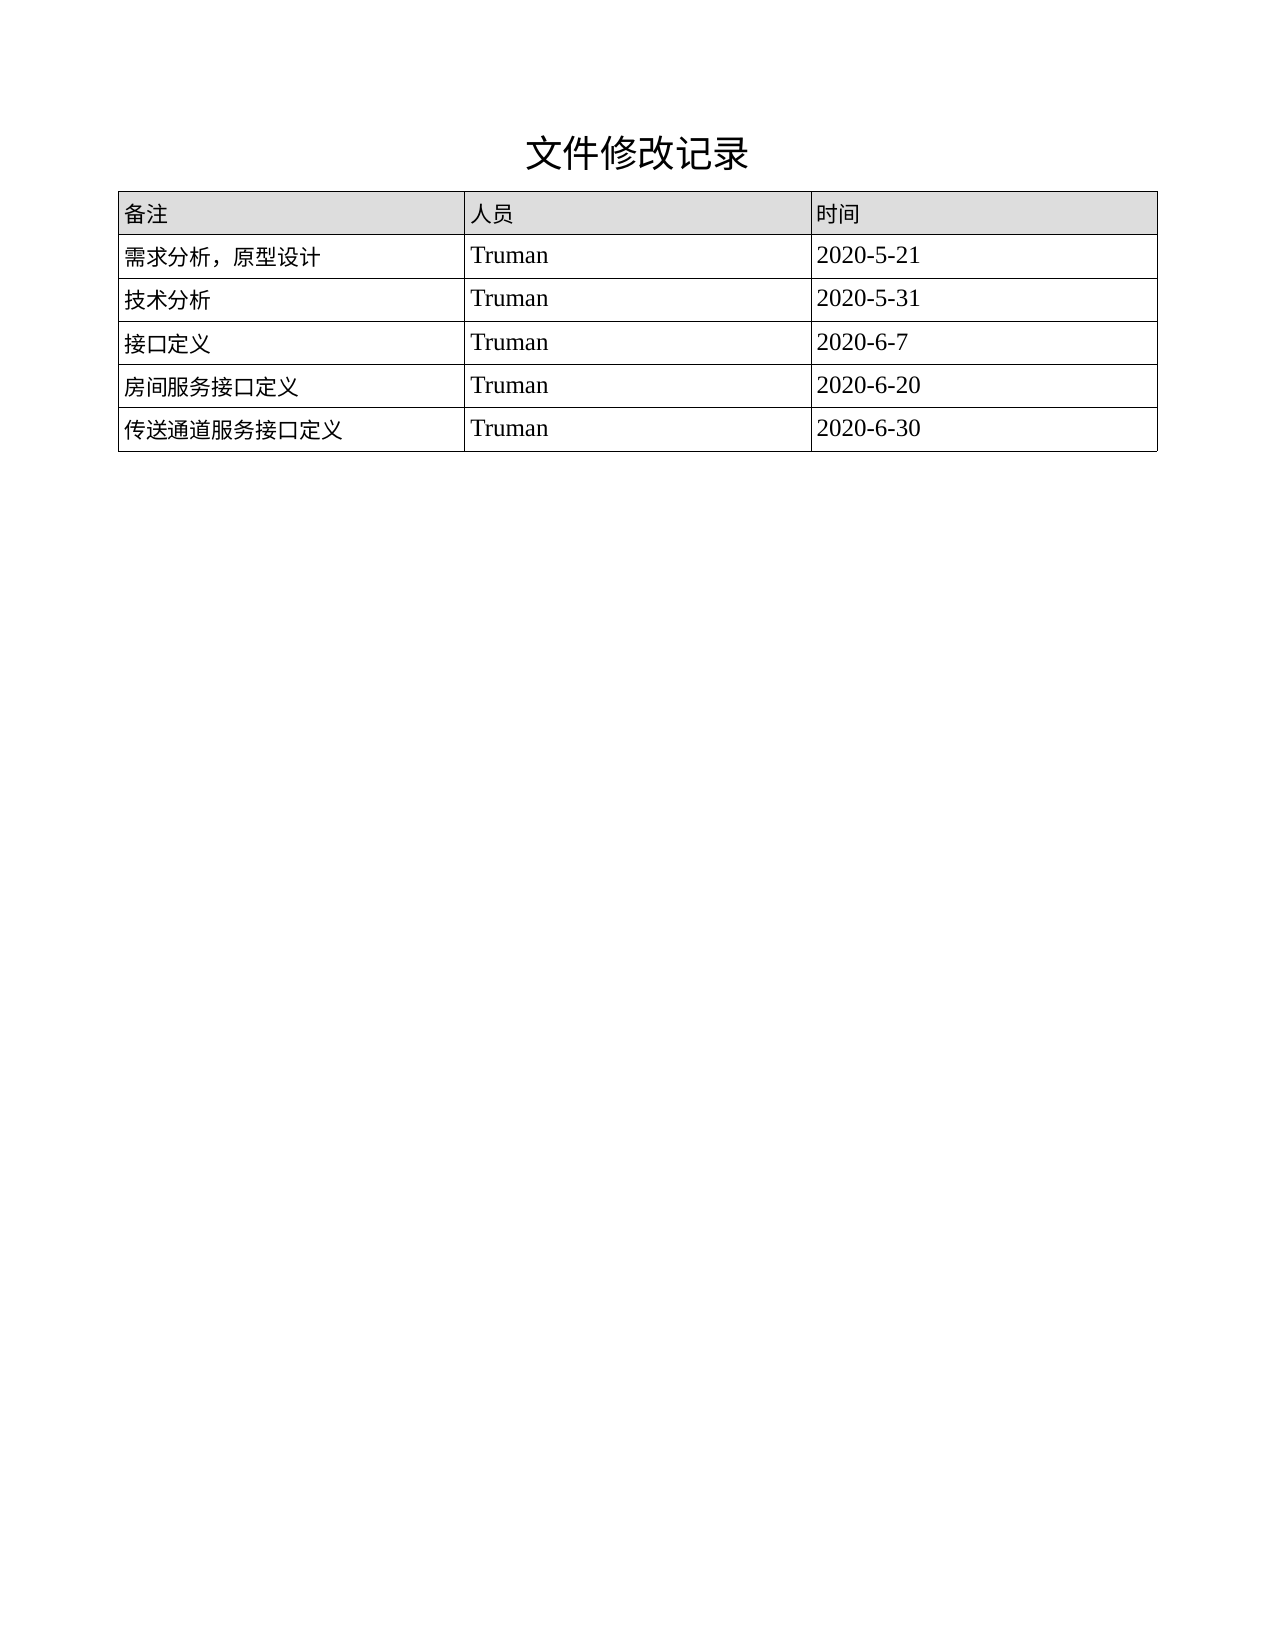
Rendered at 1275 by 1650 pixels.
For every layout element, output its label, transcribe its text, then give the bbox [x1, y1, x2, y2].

table_header 人员 [465, 192, 811, 234]
table_cell 需求分析，原型设计 [119, 235, 464, 278]
table_header 备注 [119, 192, 464, 234]
table_cell 2020-5-31 [812, 279, 1157, 321]
table_cell Truman [465, 408, 811, 451]
table_cell 2020-6-20 [812, 365, 1157, 407]
table_cell 2020-5-21 [812, 235, 1157, 278]
table_cell 2020-6-7 [812, 322, 1157, 364]
subtitle 文件修改记录 [118, 124, 1157, 179]
table_cell Truman [465, 322, 811, 364]
table_cell Truman [465, 279, 811, 321]
table_cell Truman [465, 235, 811, 278]
table_cell 技术分析 [119, 279, 464, 321]
table_header 时间 [812, 192, 1157, 234]
table_cell 传送通道服务接口定义 [119, 408, 464, 451]
table_cell 接口定义 [119, 322, 464, 364]
table_cell 2020-6-30 [812, 408, 1157, 451]
table_cell Truman [465, 365, 811, 407]
table_cell 房间服务接口定义 [119, 365, 464, 407]
